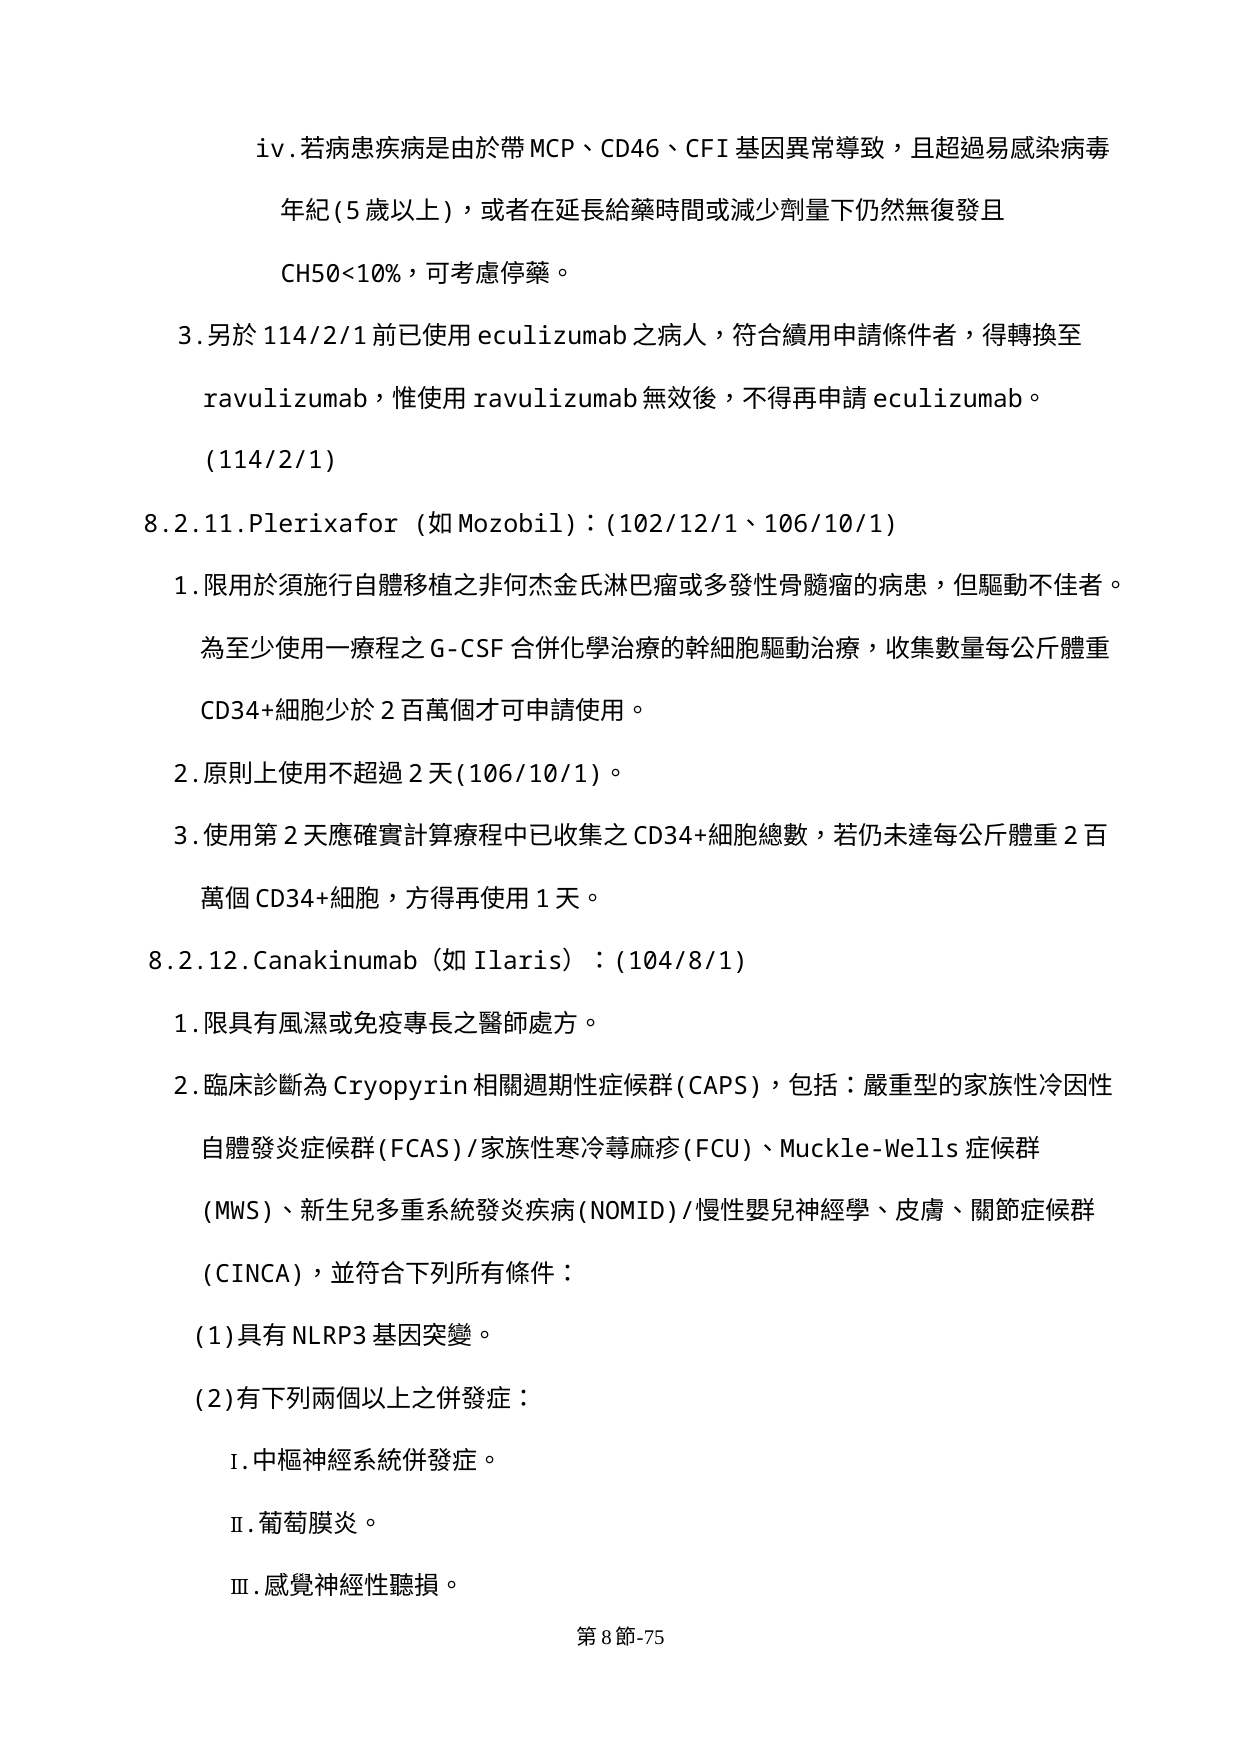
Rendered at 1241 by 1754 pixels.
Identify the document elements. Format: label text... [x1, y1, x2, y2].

text 8.2.12.Canakinumab（如Ilaris）：(104/8/1) [148, 917, 1122, 979]
text 2.原則上使用不超過2天(106/10/1)。 [173, 729, 1122, 792]
text (2)有下列兩個以上之併發症： [192, 1354, 1122, 1417]
text 8.2.11.Plerixafor (如Mozobil)：(102/12/1、106/10/1) [143, 479, 1122, 542]
text 3.使用第2天應確實計算療程中已收集之CD34+細胞總數，若仍未達每公斤體重2百萬個CD34+細胞，方得再使用1天。 [173, 792, 1122, 917]
text Ⅱ.葡萄膜炎。 [229, 1479, 1122, 1542]
text 1.限用於須施行自體移植之非何杰金氏淋巴瘤或多發性骨髓瘤的病患，但驅動不佳者。為至少使用一療程之G-CSF合併化學治療的幹細胞驅動治療，收集數量每公斤體重CD34+細胞少於2百萬個才可申請使用。 [173, 542, 1122, 729]
text iv.若病患疾病是由於帶MCP、CD46、CFI基因異常導致，且超過易感染病毒年紀(5歲以上)，或者在延長給藥時間或減少劑量下仍然無復發且CH50<10%，可考慮停藥。 [255, 104, 1122, 292]
text 3.另於114/2/1前已使用eculizumab之病人，符合續用申請條件者，得轉換至ravulizumab，惟使用ravulizumab無效後，不得再申請eculizumab。(114/2/1) [177, 292, 1122, 479]
text 2.臨床診斷為Cryopyrin相關週期性症候群(CAPS)，包括：嚴重型的家族性冷因性自體發炎症候群(FCAS)/家族性寒冷蕁麻疹(FCU)、Muckle-Wells症候群(MWS)、新生兒多重系統發炎疾病(NOMID)/慢性嬰兒神經學、皮膚、關節症候群(CINCA)，並符合下列所有條件： [173, 1042, 1122, 1292]
text Ⅲ.感覺神經性聽損。 [229, 1542, 1122, 1604]
text 1.限具有風濕或免疫專長之醫師處方。 [173, 979, 1122, 1042]
text Ⅰ.中樞神經系統併發症。 [229, 1417, 1122, 1479]
text (1)具有NLRP3基因突變。 [192, 1292, 1122, 1354]
